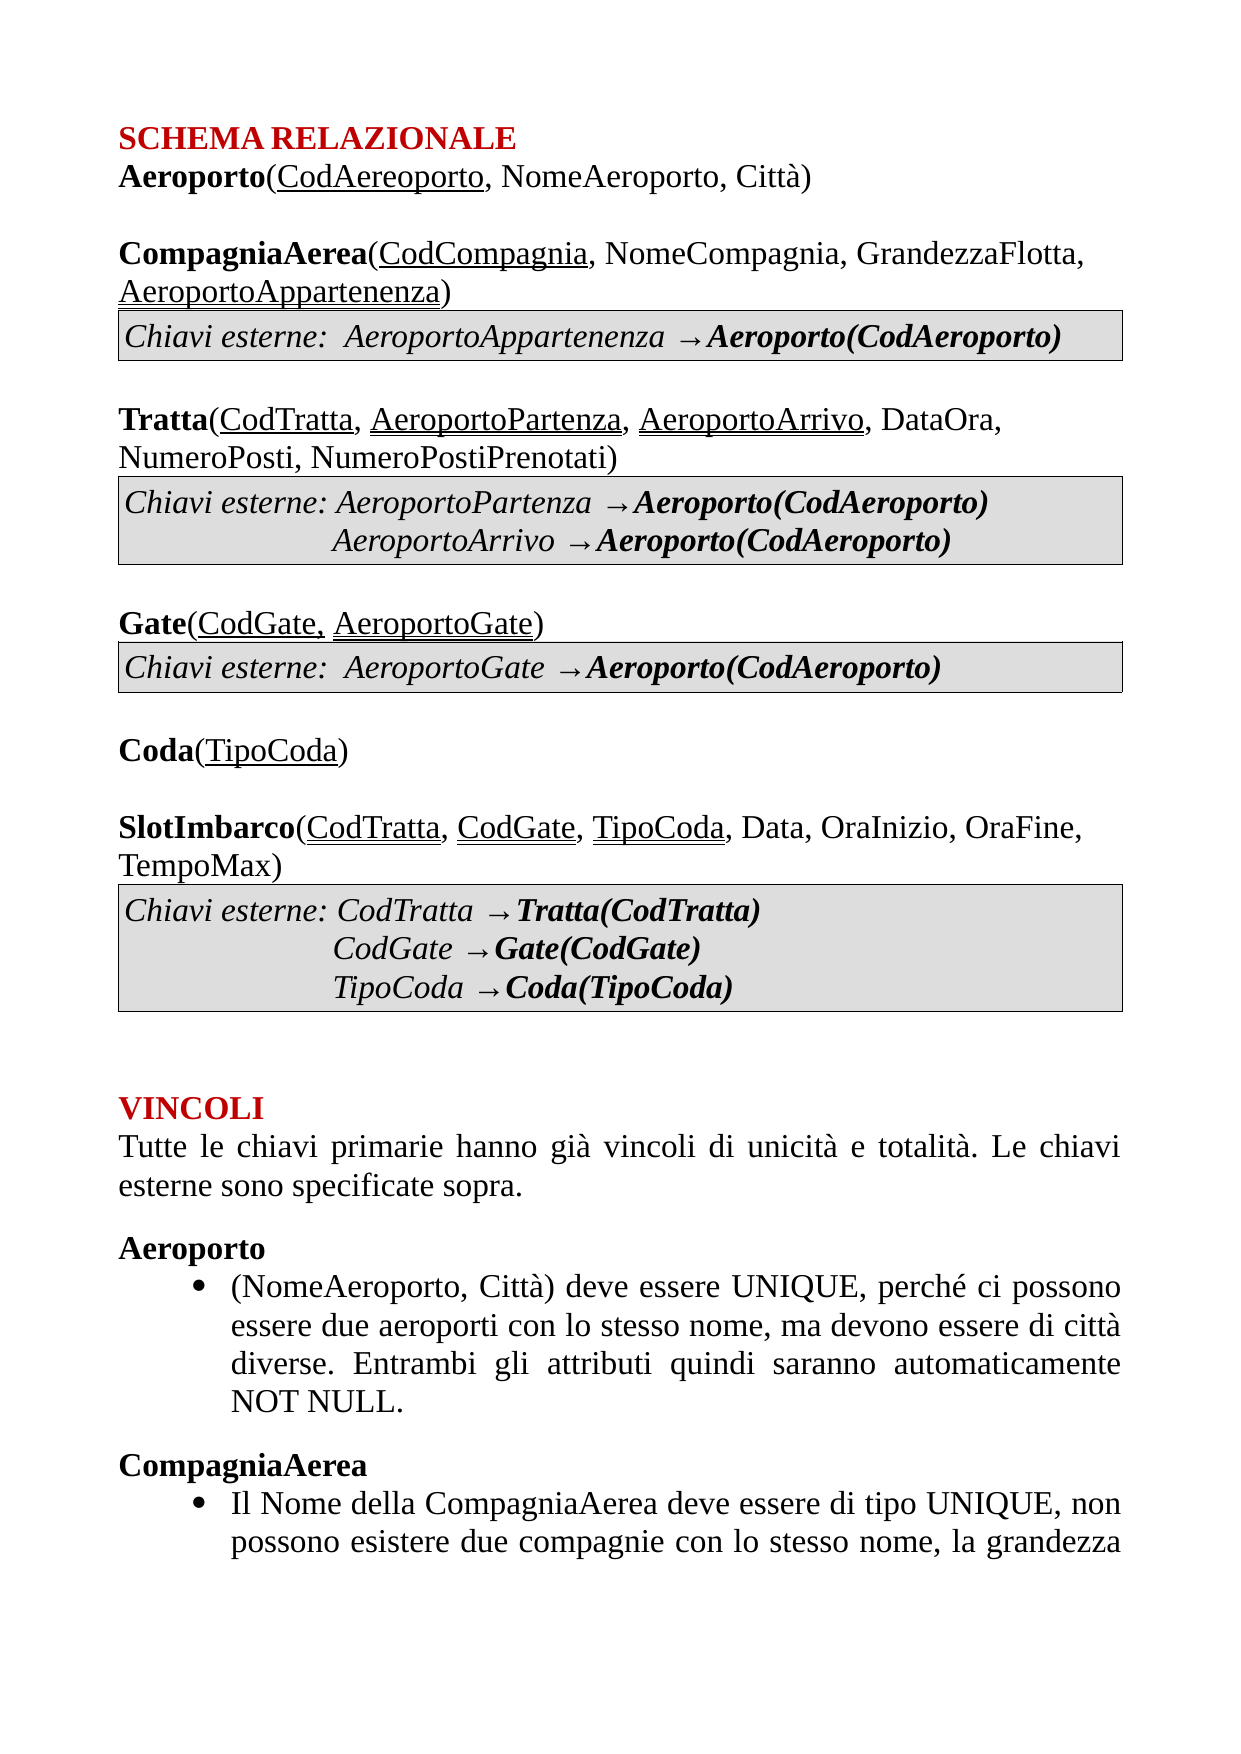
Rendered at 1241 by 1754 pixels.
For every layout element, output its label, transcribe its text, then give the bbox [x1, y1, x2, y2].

list Il Nome della CompagniaAerea deve essere di tipo UNIQUE, non possono esistere due compagnie con lo stesso nome, la grandezza [193, 1483, 1122, 1560]
text CompagniaAerea [118, 1445, 1122, 1483]
text VINCOLI [118, 1088, 1122, 1126]
text CompagniaAerea(CodCompagnia, NomeCompagnia, GrandezzaFlotta, AeroportoAppartenenza) [118, 233, 1122, 310]
text Tratta(CodTratta, AeroportoPartenza, AeroportoArrivo, DataOra, NumeroPosti, NumeroPostiPrenotati) [118, 399, 1122, 476]
text Tutte le chiavi primarie hanno già vincoli di unicità e totalità. Le chiavi esterne sono specificate sopra. [118, 1126, 1122, 1203]
text SlotImbarco(CodTratta, CodGate, TipoCoda, Data, OraInizio, OraFine, TempoMax) [118, 807, 1122, 884]
text SCHEMA RELAZIONALE [118, 118, 1122, 156]
text Gate(CodGate, AeroportoGate) [118, 603, 1122, 641]
table_header Chiavi esterne: AeroportoGate →Aeroporto(CodAeroporto) [119, 643, 1122, 692]
table_header Chiavi esterne: CodTratta →Tratta(CodTratta) CodGate →Gate(CodGate) TipoCoda →Coda(TipoCoda) [119, 885, 1122, 1011]
table_header Chiavi esterne: AeroportoPartenza →Aeroporto(CodAeroporto) AeroportoArrivo →Aeroporto(CodAeroporto) [119, 477, 1122, 564]
text Coda(TipoCoda) [118, 731, 1122, 769]
list (NomeAeroporto, Città) deve essere UNIQUE, perché ci possono essere due aeroporti con lo stesso nome, ma devono essere di città diverse. Entrambi gli attributi quindi saranno automaticamente NOT NULL. [193, 1266, 1122, 1420]
table_header Chiavi esterne: AeroportoAppartenenza →Aeroporto(CodAeroporto) [119, 311, 1122, 360]
text Aeroporto(CodAereoporto, NomeAeroporto, Città) [118, 156, 1122, 195]
text Aeroporto [118, 1228, 1122, 1266]
